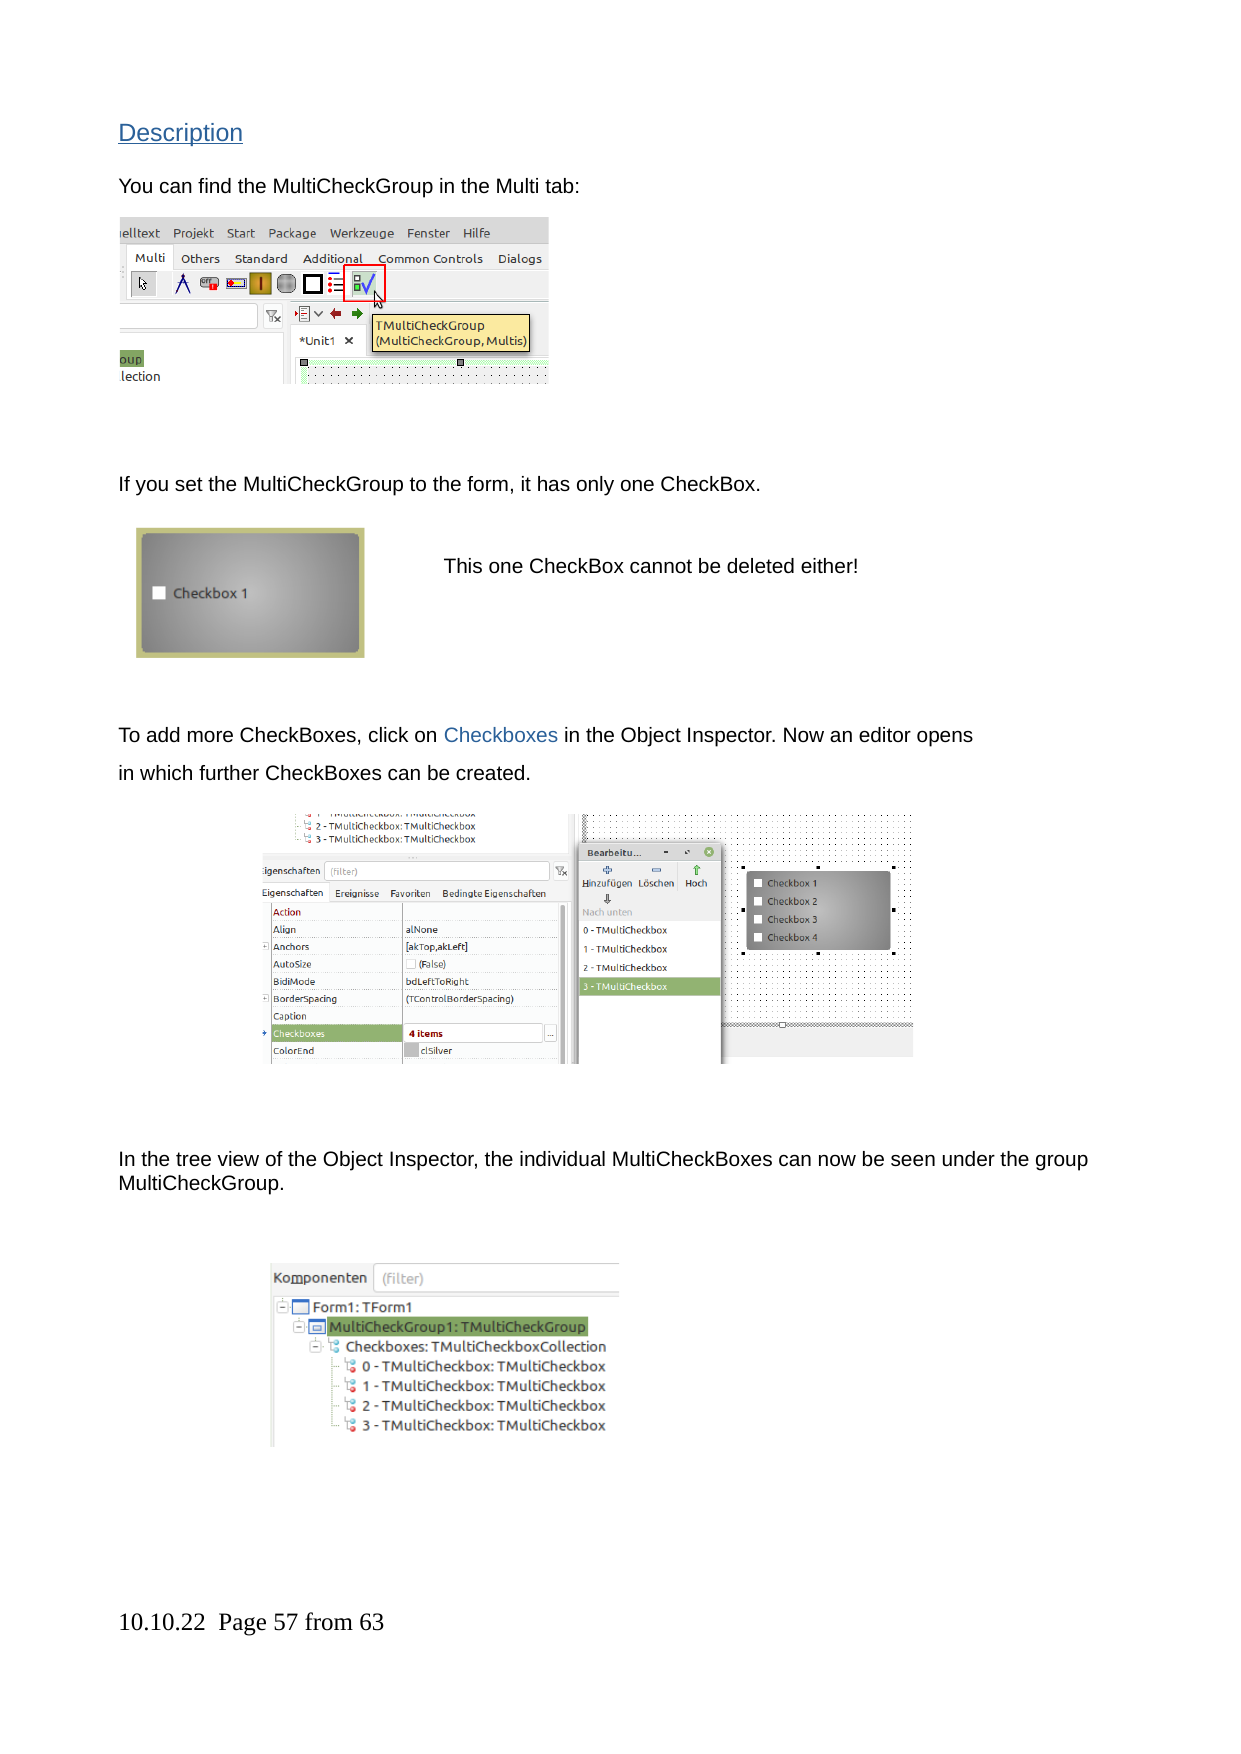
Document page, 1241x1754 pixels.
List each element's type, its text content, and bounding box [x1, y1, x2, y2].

picture [262, 814, 914, 1064]
picture [119, 217, 549, 384]
text This one CheckBox cannot be deleted either! [383, 554, 1122, 578]
picture [270, 1263, 620, 1447]
text If you set the MultiCheckGroup to the form, it has only one CheckBox. [118, 472, 1122, 496]
text You can find the MultiCheckGroup in the Multi tab: [118, 174, 1122, 198]
text in which further CheckBoxes can be created. [118, 761, 1122, 785]
text In the tree view of the Object Inspector, the individual MultiCheckBoxes can now be seen under the group MultiCheckGroup. [118, 1146, 1122, 1194]
subtitle Description [118, 118, 1122, 147]
text To add more CheckBoxes, click on Checkboxes in the Object Inspector. Now an editor opens [118, 723, 1122, 747]
picture [122, 517, 383, 671]
